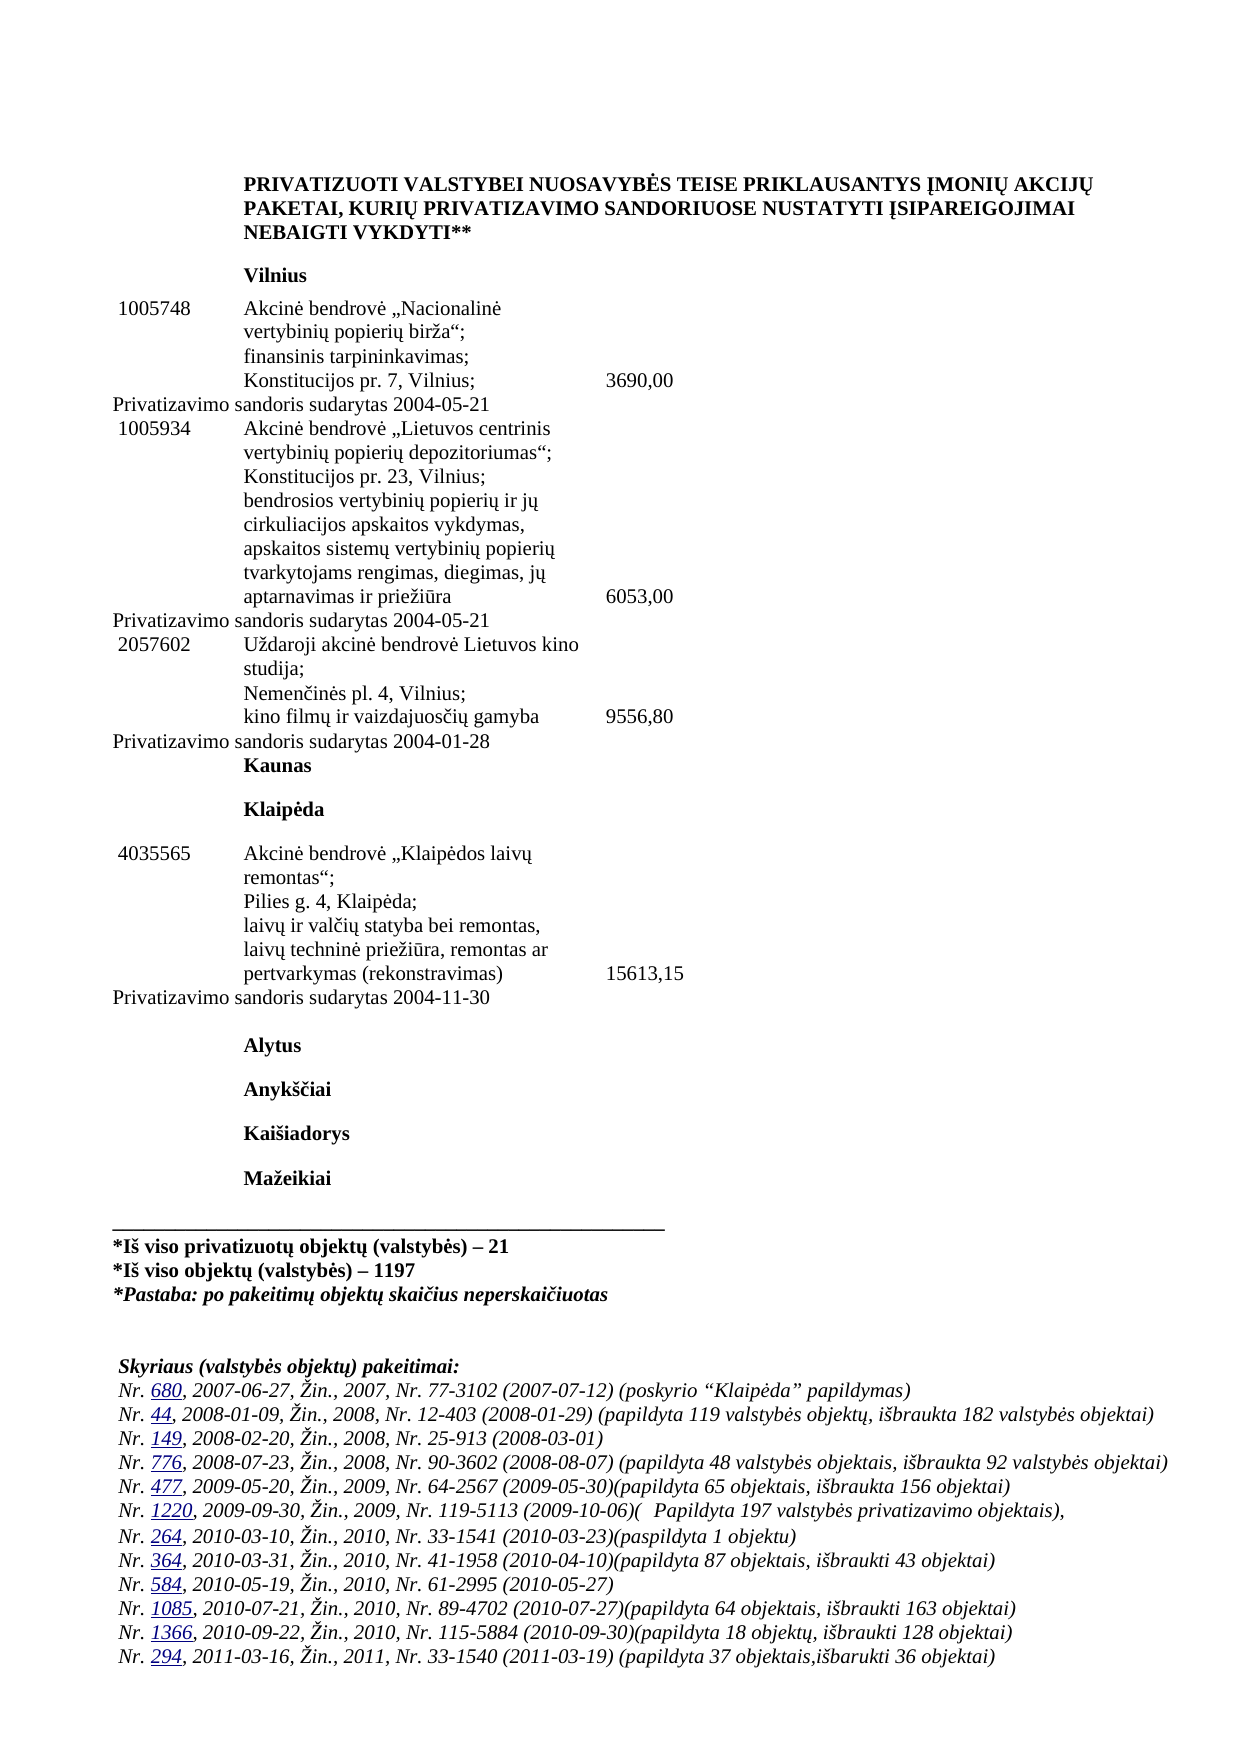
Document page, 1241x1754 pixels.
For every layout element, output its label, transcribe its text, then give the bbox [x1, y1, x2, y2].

table_cell _____________________________________________________ *Iš viso privatizuotų objektų (valstybės) – 21 [101, 1210, 686, 1258]
table_cell [101, 1033, 232, 1077]
table_cell 15613,15 [594, 841, 748, 985]
table_cell [626, 1009, 748, 1033]
table_cell [1190, 1077, 1198, 1121]
table_cell [1190, 1165, 1198, 1209]
table_cell Anykščiai [232, 1077, 1190, 1121]
table_cell [1190, 392, 1198, 416]
table_cell Kaišiadorys [232, 1121, 1190, 1165]
table_cell [1101, 1009, 1190, 1033]
table_cell [748, 841, 880, 985]
text Nr. 776, 2008-07-23, Žin., 2008, Nr. 90-3602 (2008-08-07) (papildyta 48 valstybės objektais, išbraukta 92 valstybės objektai) [118, 1450, 1181, 1474]
table_cell [880, 1009, 969, 1033]
table_header [101, 172, 232, 263]
table_header PRIVATIZUOTI VALSTYBEI NUOSAVYBĖS TEISE PRIKLAUSANTYS ĮMONIŲ AKCIJŲ PAKETAI, KURIŲ PRIVATIZAVIMO SANDORIUOSE NUSTATYTI ĮSIPAREIGOJIMAI NEBAIGTI VYKDYTI** [232, 172, 1190, 263]
table_cell [1101, 295, 1190, 392]
table_cell [1190, 729, 1198, 753]
table_cell 6053,00 [594, 416, 748, 608]
table_cell [744, 1258, 1198, 1330]
table_cell [1190, 841, 1198, 985]
table_cell Privatizavimo sandoris sudarytas 2004-05-21 [101, 392, 1190, 416]
table_cell [1190, 1121, 1198, 1165]
text Nr. 1220, 2009-09-30, Žin., 2009, Nr. 119-5113 (2009-10-06)( Papildyta 197 valstybės privatizavimo objektais), [118, 1498, 1181, 1524]
table_cell [1190, 797, 1198, 841]
text Nr. 477, 2009-05-20, Žin., 2009, Nr. 64-2567 (2009-05-30)(papildyta 65 objektais, išbraukta 156 objektai) [118, 1474, 1181, 1498]
table_cell [748, 1009, 880, 1033]
table_cell [1101, 416, 1190, 608]
table_cell 9556,80 [594, 632, 748, 728]
table_cell [1190, 753, 1198, 797]
table_cell [1190, 263, 1198, 295]
table_cell [969, 1009, 1101, 1033]
table_cell [880, 295, 969, 392]
table_cell Akcinė bendrovė „Nacionalinė vertybinių popierių birža“; finansinis tarpininkavimas; Konstitucijos pr. 7, Vilnius; [232, 295, 594, 392]
text Nr. 264, 2010-03-10, Žin., 2010, Nr. 33-1541 (2010-03-23)(paspildyta 1 objektu) [118, 1524, 1181, 1548]
text Nr. 294, 2011-03-16, Žin., 2011, Nr. 33-1540 (2011-03-19) (papildyta 37 objektais,išbarukti 36 objektai) [118, 1644, 1181, 1668]
table_cell Kaunas [232, 753, 1190, 797]
table_cell [969, 295, 1101, 392]
table_cell [101, 1077, 232, 1121]
table_cell [744, 1210, 1198, 1258]
table_cell [880, 841, 969, 985]
table_cell *Iš viso objektų (valstybės) – 1197 *Pastaba: po pakeitimų objektų skaičius neperskaičiuotas [101, 1258, 686, 1330]
table_cell [101, 1121, 232, 1165]
text Nr. 364, 2010-03-31, Žin., 2010, Nr. 41-1958 (2010-04-10)(papildyta 87 objektais, išbraukti 43 objektai) [118, 1548, 1181, 1572]
table_cell [969, 632, 1101, 728]
text Nr. 1366, 2010-09-22, Žin., 2010, Nr. 115-5884 (2010-09-30)(papildyta 18 objektų, išbraukti 128 objektai) [118, 1620, 1181, 1644]
table_cell [748, 416, 880, 608]
table_cell Alytus [232, 1033, 1190, 1077]
table_cell [101, 753, 232, 797]
table_cell [101, 263, 232, 295]
table_cell [101, 797, 232, 841]
table_cell [748, 632, 880, 728]
table_cell [1190, 1009, 1198, 1033]
table_cell 1005748 [101, 295, 232, 392]
table_cell [880, 632, 969, 728]
table_cell [748, 295, 880, 392]
table_cell Privatizavimo sandoris sudarytas 2004-01-28 [101, 729, 1190, 753]
table_cell [1190, 416, 1198, 608]
table_cell [232, 1009, 626, 1033]
table_cell [1101, 632, 1190, 728]
table_cell [1190, 1033, 1198, 1077]
table_cell [1190, 632, 1198, 728]
table_cell [1190, 295, 1198, 392]
table_cell Akcinė bendrovė „Lietuvos centrinis vertybinių popierių depozitoriumas“; Konstitucijos pr. 23, Vilnius; bendrosios vertybinių popierių ir jų cirkuliacijos apskaitos vykdymas, apskaitos sistemų vertybinių popierių tvarkytojams rengimas, diegimas, jų aptarnavimas ir priežiūra [232, 416, 594, 608]
table_cell Privatizavimo sandoris sudarytas 2004-11-30 [101, 985, 1190, 1009]
table_cell Uždaroji akcinė bendrovė Lietuvos kino studija; Nemenčinės pl. 4, Vilnius; kino filmų ir vaizdajuosčių gamyba [232, 632, 594, 728]
table_cell 1005934 [101, 416, 232, 608]
table_cell Klaipėda [232, 797, 1190, 841]
table_cell [969, 416, 1101, 608]
table_cell 4035565 [101, 841, 232, 985]
text Nr. 44, 2008-01-09, Žin., 2008, Nr. 12-403 (2008-01-29) (papildyta 119 valstybės objektų, išbraukta 182 valstybės objektai) [118, 1402, 1181, 1426]
text Nr. 584, 2010-05-19, Žin., 2010, Nr. 61-2995 (2010-05-27) [118, 1572, 1181, 1596]
table_cell [969, 841, 1101, 985]
table_cell [1101, 841, 1190, 985]
table_cell [101, 1165, 232, 1209]
text Nr. 680, 2007-06-27, Žin., 2007, Nr. 77-3102 (2007-07-12) (poskyrio “Klaipėda” papildymas) [118, 1378, 1181, 1402]
table_cell [880, 416, 969, 608]
text Skyriaus (valstybės objektų) pakeitimai: [118, 1354, 1181, 1378]
table_cell 3690,00 [594, 295, 748, 392]
table_cell [686, 1210, 743, 1258]
table_cell [101, 1009, 232, 1033]
table_cell [1190, 608, 1198, 632]
table_cell [1190, 985, 1198, 1009]
table_header [1190, 172, 1198, 263]
table_cell Vilnius [232, 263, 1190, 295]
table_cell [686, 1258, 743, 1330]
text Nr. 149, 2008-02-20, Žin., 2008, Nr. 25-913 (2008-03-01) [118, 1426, 1181, 1450]
table_cell Akcinė bendrovė „Klaipėdos laivų remontas“; Pilies g. 4, Klaipėda; laivų ir valčių statyba bei remontas, laivų techninė priežiūra, remontas ar pertvarkymas (rekonstravimas) [232, 841, 594, 985]
table_cell Mažeikiai [232, 1165, 1190, 1209]
table_cell 2057602 [101, 632, 232, 728]
table_cell Privatizavimo sandoris sudarytas 2004-05-21 [101, 608, 1190, 632]
text Nr. 1085, 2010-07-21, Žin., 2010, Nr. 89-4702 (2010-07-27)(papildyta 64 objektais, išbraukti 163 objektai) [118, 1596, 1181, 1620]
